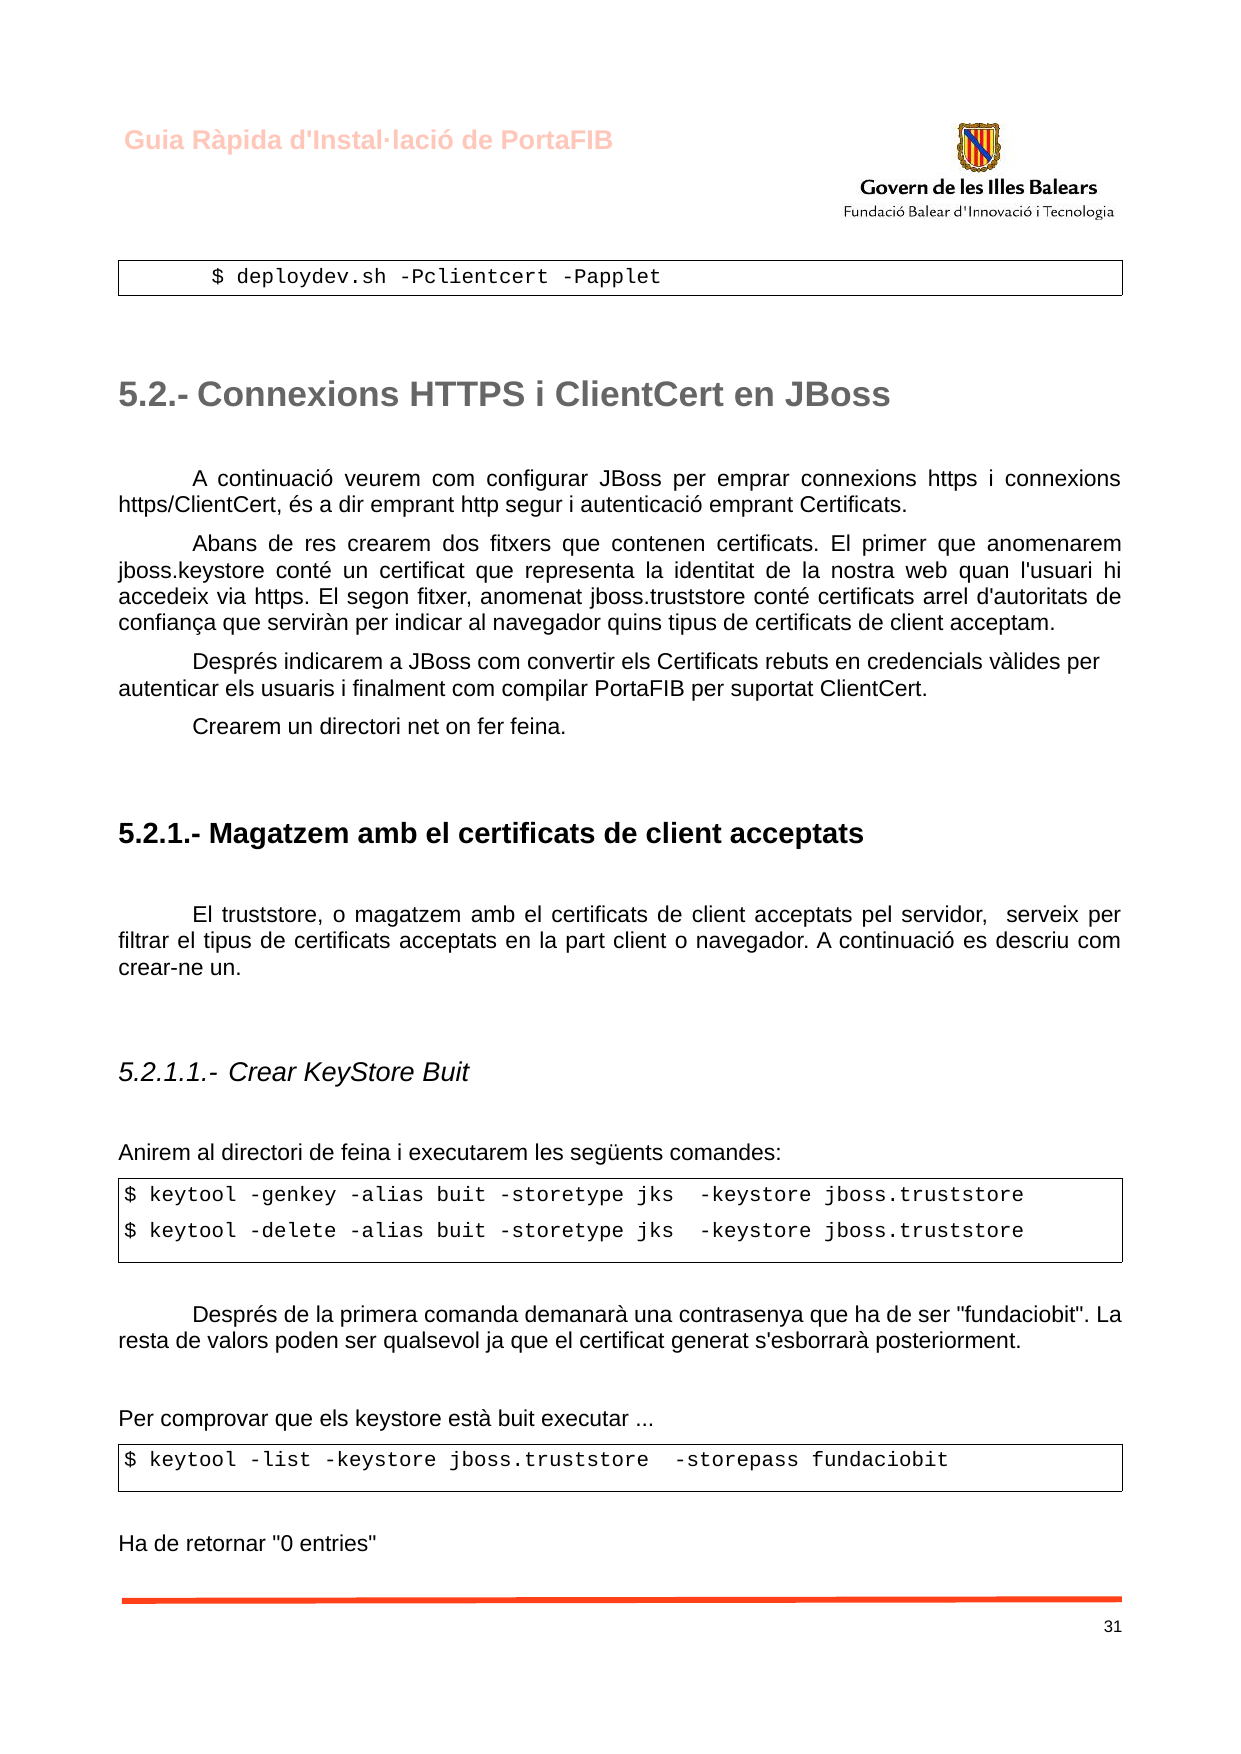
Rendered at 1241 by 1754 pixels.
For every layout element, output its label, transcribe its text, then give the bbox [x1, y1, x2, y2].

text Després de la primera comanda demanarà una contrasenya que ha de ser "fundaciobit". La resta de valors poden ser qualsevol ja que el certificat generat s'esborrarà posteriorment. [118, 1301, 1122, 1353]
text Anirem al directori de feina i executarem les següents comandes: [118, 1139, 1122, 1165]
text Després indicarem a JBoss com convertir els Certificats rebuts en credencials vàlides per autenticar els usuaris i finalment com compilar PortaFIB per suportat ClientCert. [118, 648, 1122, 701]
text Crearem un directori net on fer feina. [118, 713, 1122, 740]
text A continuació veurem com configurar JBoss per emprar connexions https i connexions https/ClientCert, és a dir emprant http segur i autenticació emprant Certificats. [118, 465, 1122, 518]
table_header $ keytool -list -keystore jboss.truststore -storepass fundaciobit [119, 1445, 1122, 1491]
text El truststore, o magatzem amb el certificats de client acceptats pel servidor, serveix per filtrar el tipus de certificats acceptats en la part client o navegador. A continuació es descriu com crear-ne un. [118, 901, 1122, 980]
table_header $ keytool -genkey -alias buit -storetype jks -keystore jboss.truststore $ keytool -delete -alias buit -storetype jks -keystore jboss.truststore [119, 1179, 1122, 1262]
subtitle Connexions HTTPS i ClientCert en JBoss [118, 373, 1122, 414]
picture [840, 123, 1117, 220]
subtitle Crear KeyStore Buit [118, 1056, 1122, 1088]
text Abans de res crearem dos fitxers que contenen certificats. El primer que anomenarem jboss.keystore conté un certificat que representa la identitat de la nostra web quan l'usuari hi accedeix via https. El segon fitxer, anomenat jboss.truststore conté certificats arrel d'autoritats de confiança que serviràn per indicar al navegador quins tipus de certificats de client acceptam. [118, 530, 1122, 636]
text Per comprovar que els keystore està buit executar ... [118, 1405, 1122, 1431]
table_header $ deploydev.sh -Pclientcert -Papplet [119, 261, 1122, 295]
subtitle Magatzem amb el certificats de client acceptats [118, 816, 1122, 849]
text Ha de retornar "0 entries" [118, 1530, 1122, 1557]
